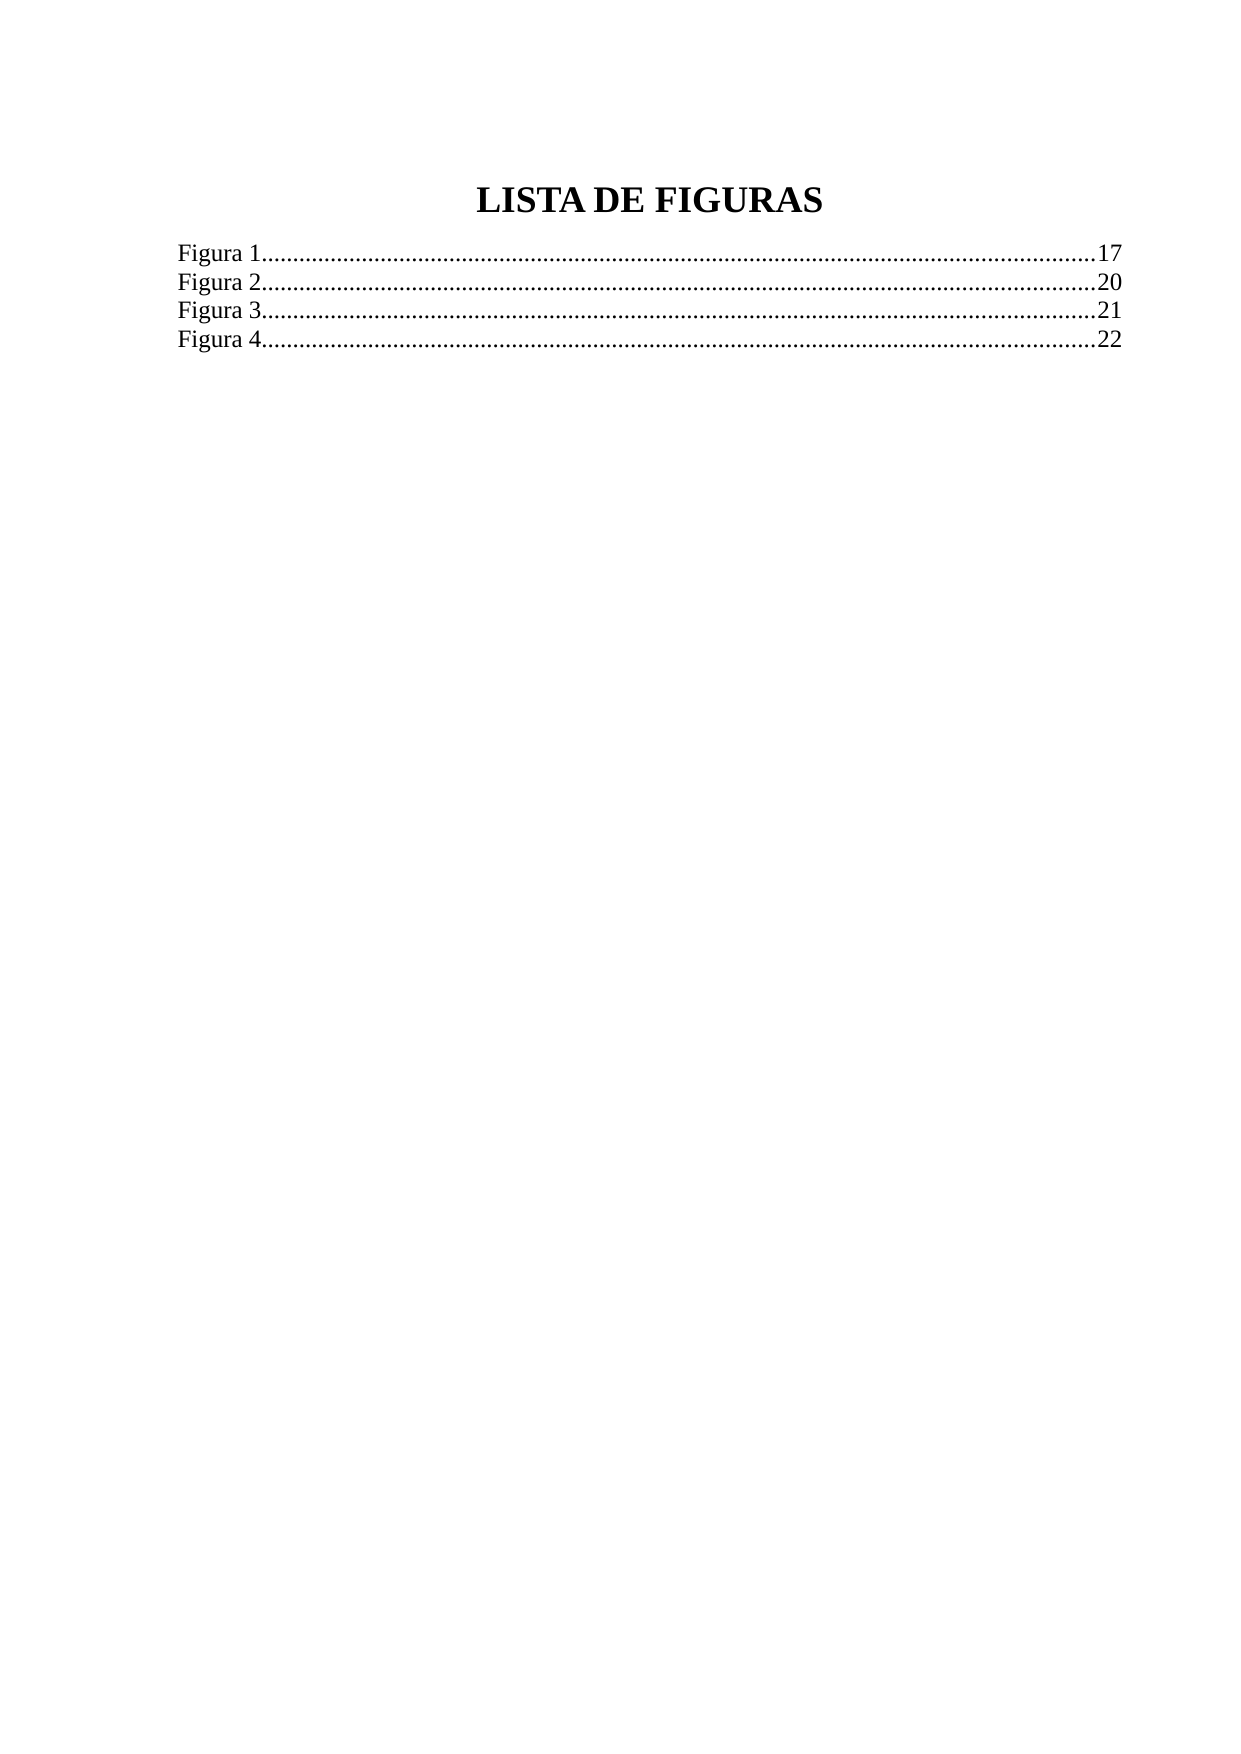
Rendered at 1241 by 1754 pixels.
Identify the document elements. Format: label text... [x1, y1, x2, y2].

text Figura 4 22 [177, 324, 1122, 353]
text Figura 3 21 [177, 296, 1122, 324]
text Lista de Figuras [177, 177, 1122, 220]
text Figura 2 20 [177, 267, 1122, 296]
text Figura 1 17 [177, 238, 1122, 267]
